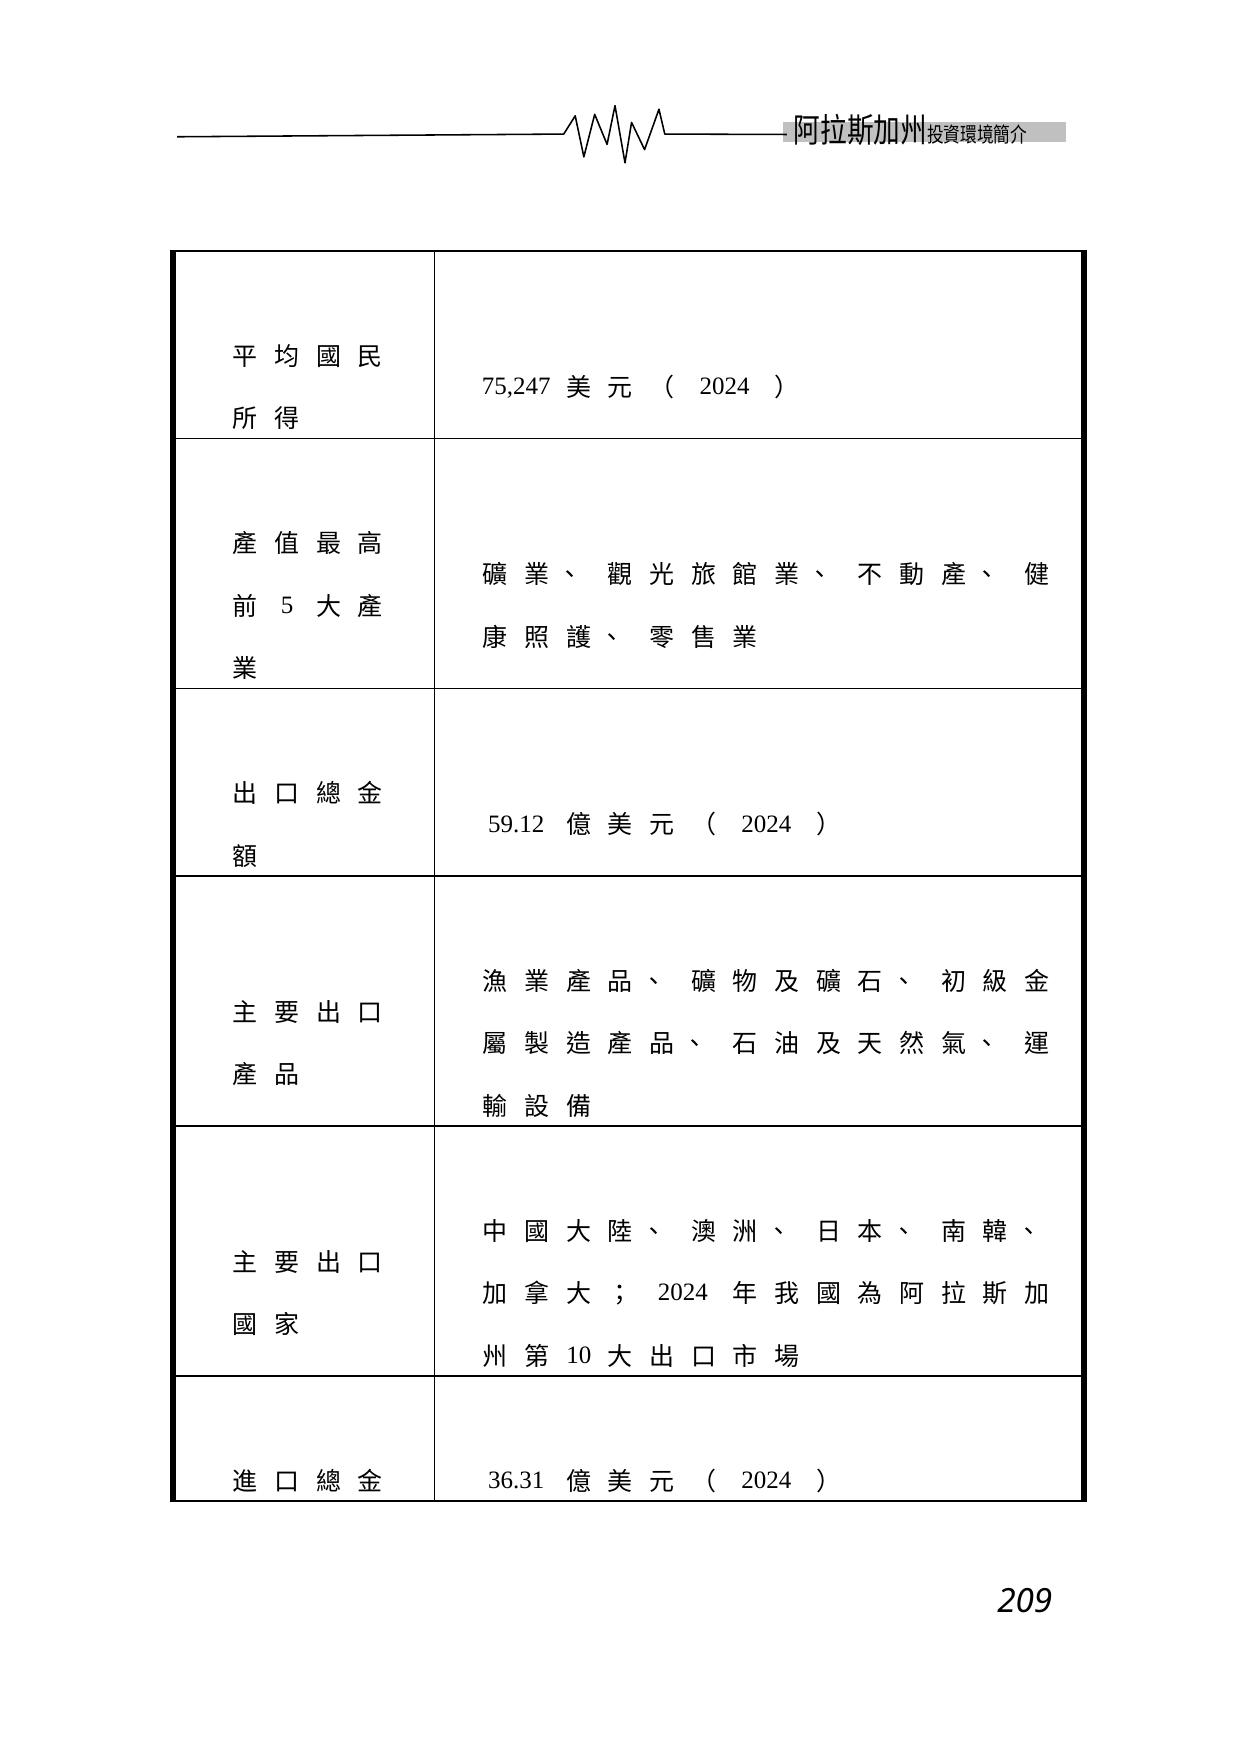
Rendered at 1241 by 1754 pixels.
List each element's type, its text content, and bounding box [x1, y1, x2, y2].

table_cell 59.12億美元（2024） [435, 689, 1081, 875]
table_cell 主要出口國家 [176, 1127, 434, 1375]
table_cell 75,247美元（2024） [435, 252, 1081, 438]
table_cell 漁業產品、礦物及礦石、初級金屬製造產品、石油及天然氣、運輸設備 [435, 877, 1081, 1125]
table_cell 中國大陸、澳洲、日本、南韓、加拿大；2024年我國為阿拉斯加州第10大出口市場 [435, 1127, 1081, 1375]
table_cell 出口總金額 [176, 689, 434, 875]
table_cell 平均國民所得 [176, 252, 434, 438]
table_cell 產值最高前5大產業 [176, 439, 434, 688]
table_cell 主要出口產品 [176, 877, 434, 1125]
table_cell 36.31億美元（2024） [435, 1377, 1081, 1500]
table_cell 礦業、觀光旅館業、不動產、健康照護、零售業 [435, 439, 1081, 688]
table_cell 進口總金 [176, 1377, 434, 1500]
